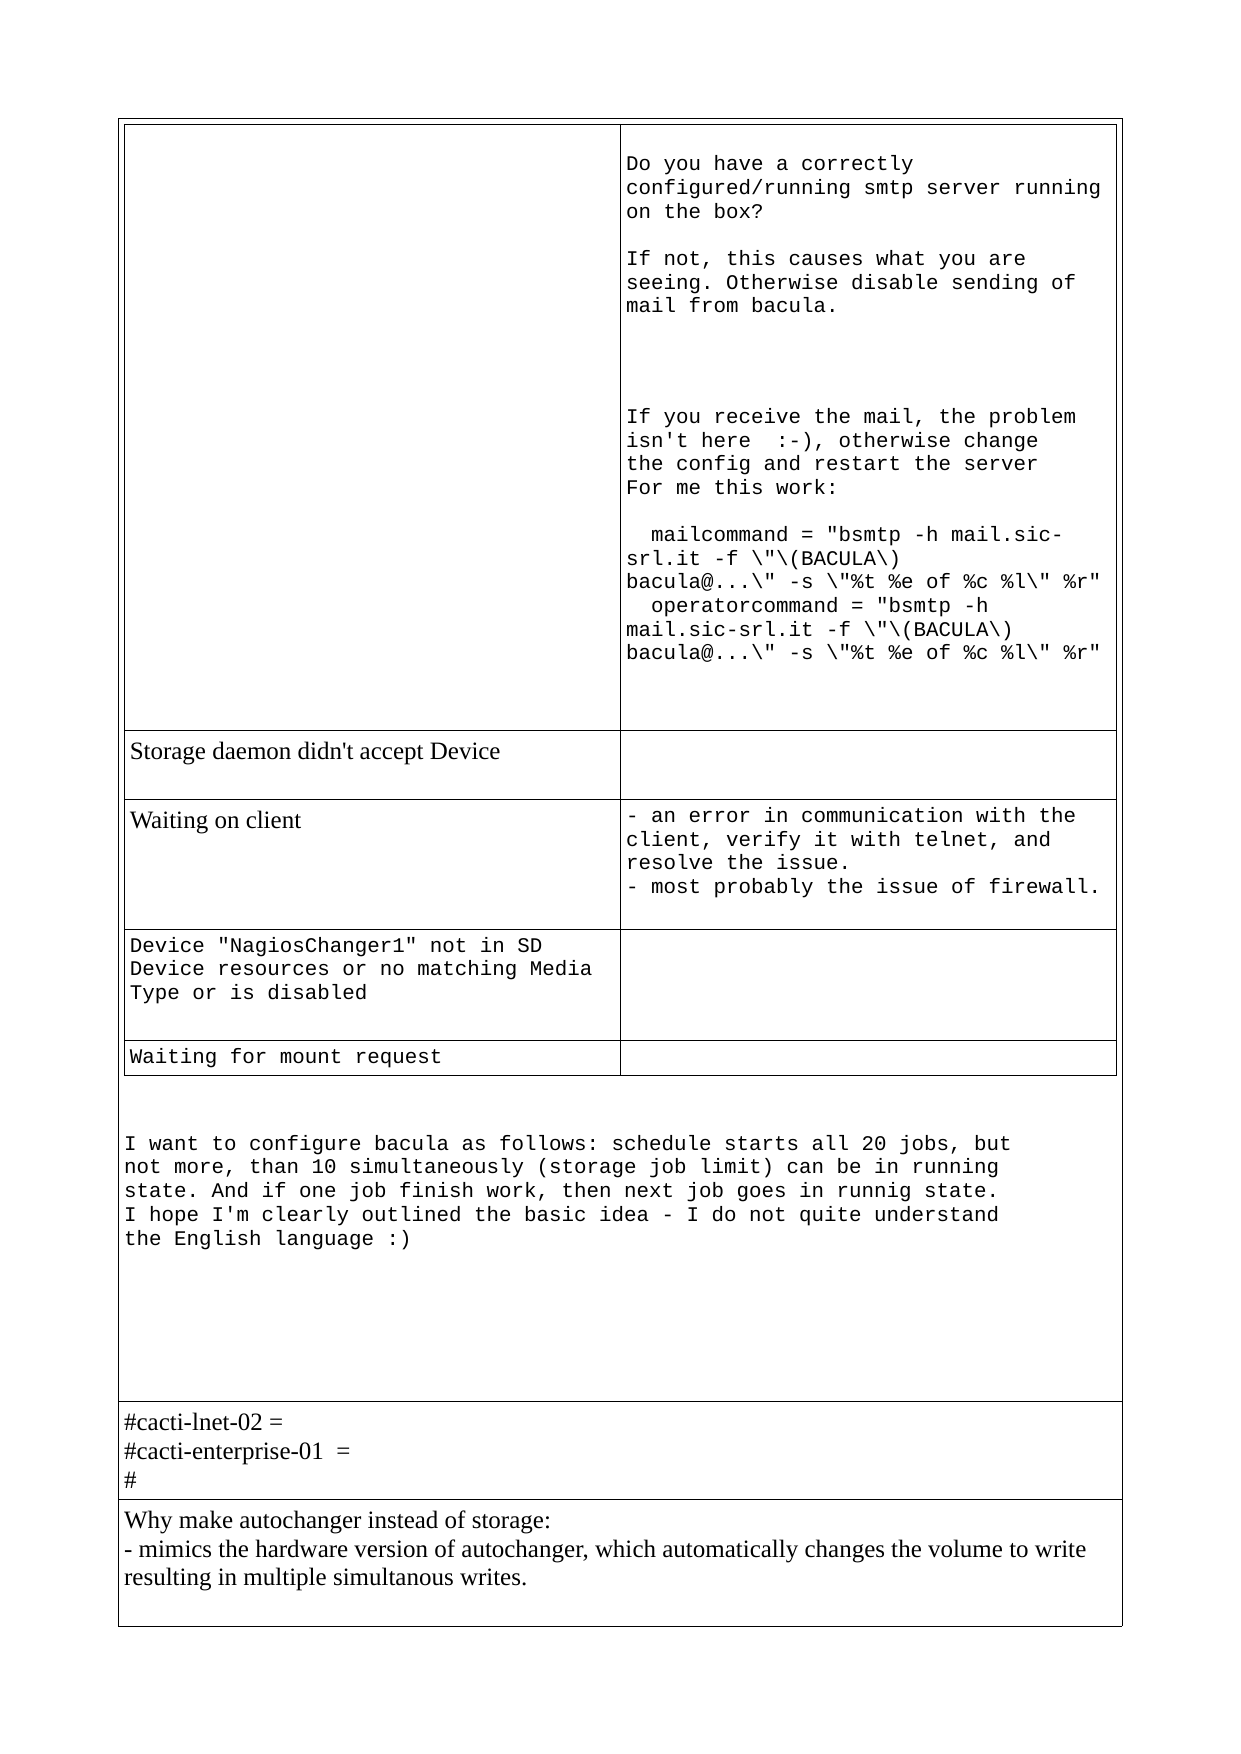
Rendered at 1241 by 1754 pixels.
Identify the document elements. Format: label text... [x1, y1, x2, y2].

table_cell Do you have a correctly configured/running smtp server running on the box? If not, this causes what you are seeing. Otherwise disable sending of mail from bacula. If you receive the mail, the problem isn't here :-), otherwise change the config and restart the server For me this work: mailcommand = "bsmtp -h mail.sic-srl.it -f \"\(BACULA\) bacula@...\" -s \"%t %e of %c %l\" %r" operatorcommand = "bsmtp -h mail.sic-srl.it -f \"\(BACULA\) bacula@...\" -s \"%t %e of %c %l\" %r" [621, 125, 1116, 730]
table_cell Waiting on client [125, 800, 620, 929]
table_cell I want to configure bacula as follows: schedule starts all 20 jobs, but not more, than 10 simultaneously (storage job limit) can be in running state. And if one job finish work, then next job goes in runnig state. I hope I'm clearly outlined the basic idea - I do not quite understand the English language :) [119, 119, 1122, 1401]
table_cell [621, 930, 1116, 1040]
table_cell Why make autochanger instead of storage: - mimics the hardware version of autochanger, which automatically changes the volume to write resulting in multiple simultanous writes. [119, 1500, 1122, 1626]
table_cell - an error in communication with the client, verify it with telnet, and resolve the issue. - most probably the issue of firewall. [621, 800, 1116, 929]
table_cell #cacti-lnet-02 = #cacti-enterprise-01 = # [119, 1402, 1122, 1499]
table_cell [125, 125, 620, 730]
table_cell Waiting for mount request [125, 1041, 620, 1075]
table_cell [621, 1041, 1116, 1075]
table_cell Storage daemon didn't accept Device [125, 731, 620, 799]
table_cell Device "NagiosChanger1" not in SD Device resources or no matching Media Type or is disabled [125, 930, 620, 1040]
table_cell [621, 731, 1116, 799]
